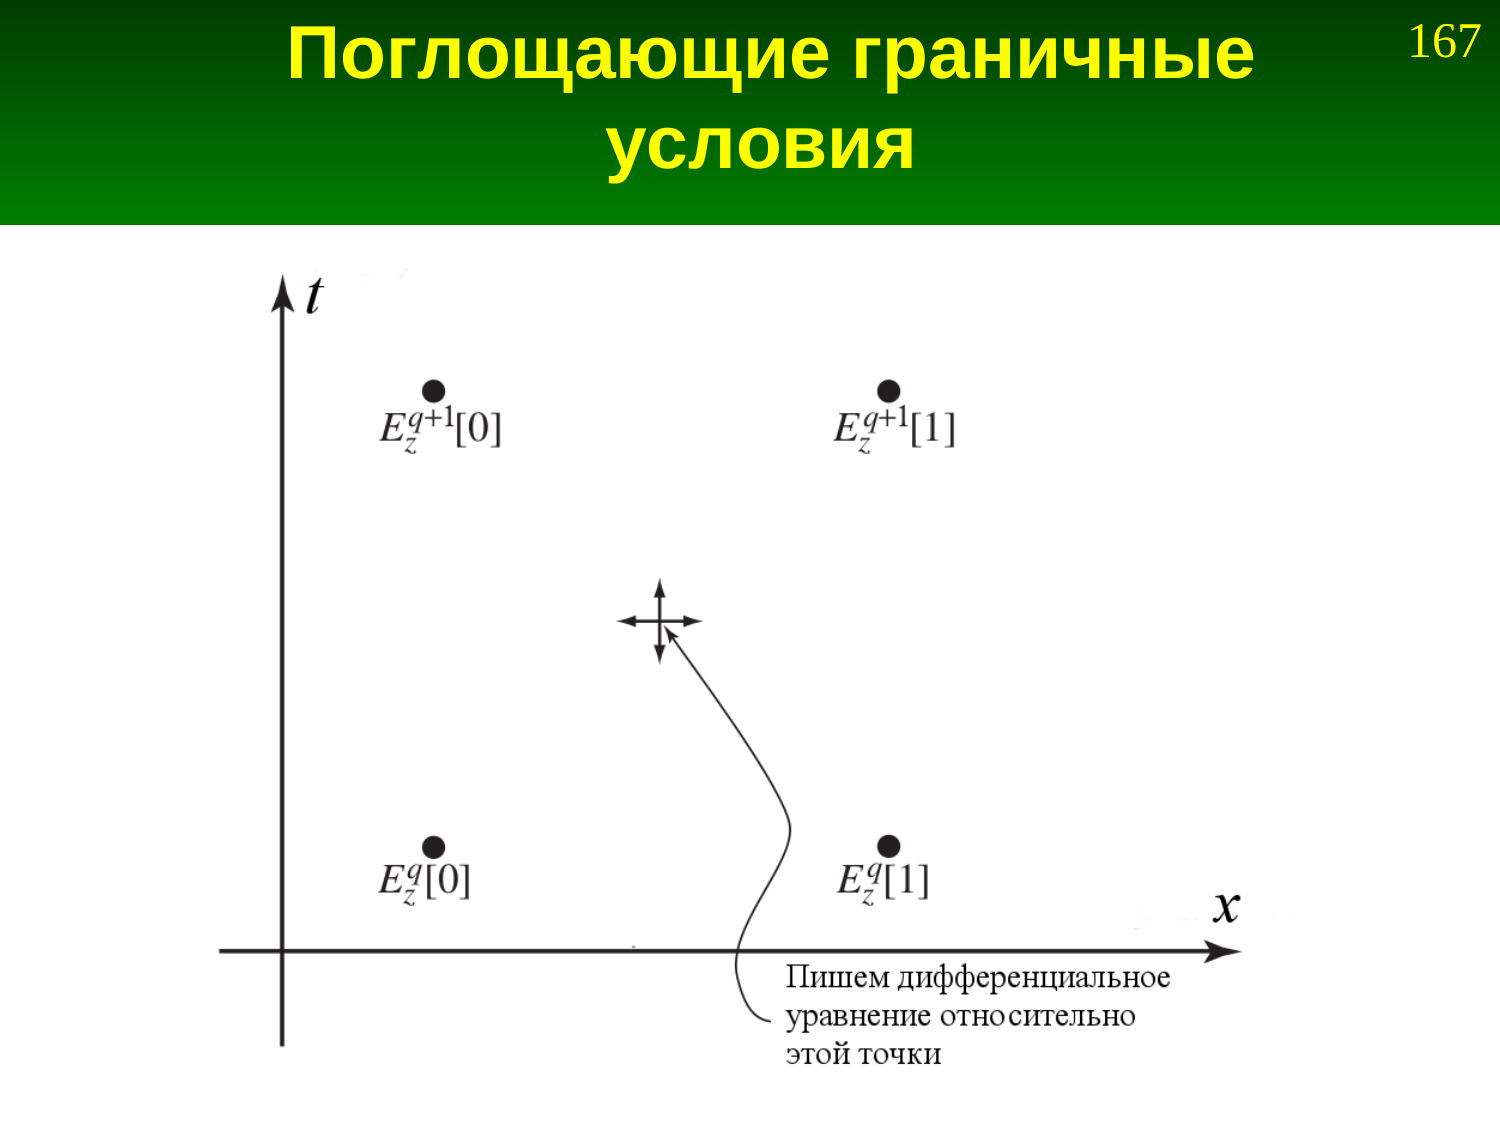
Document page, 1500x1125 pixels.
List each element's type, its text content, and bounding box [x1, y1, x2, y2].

picture [208, 255, 1292, 1100]
title Поглощающие граничные условия [123, 0, 1399, 192]
